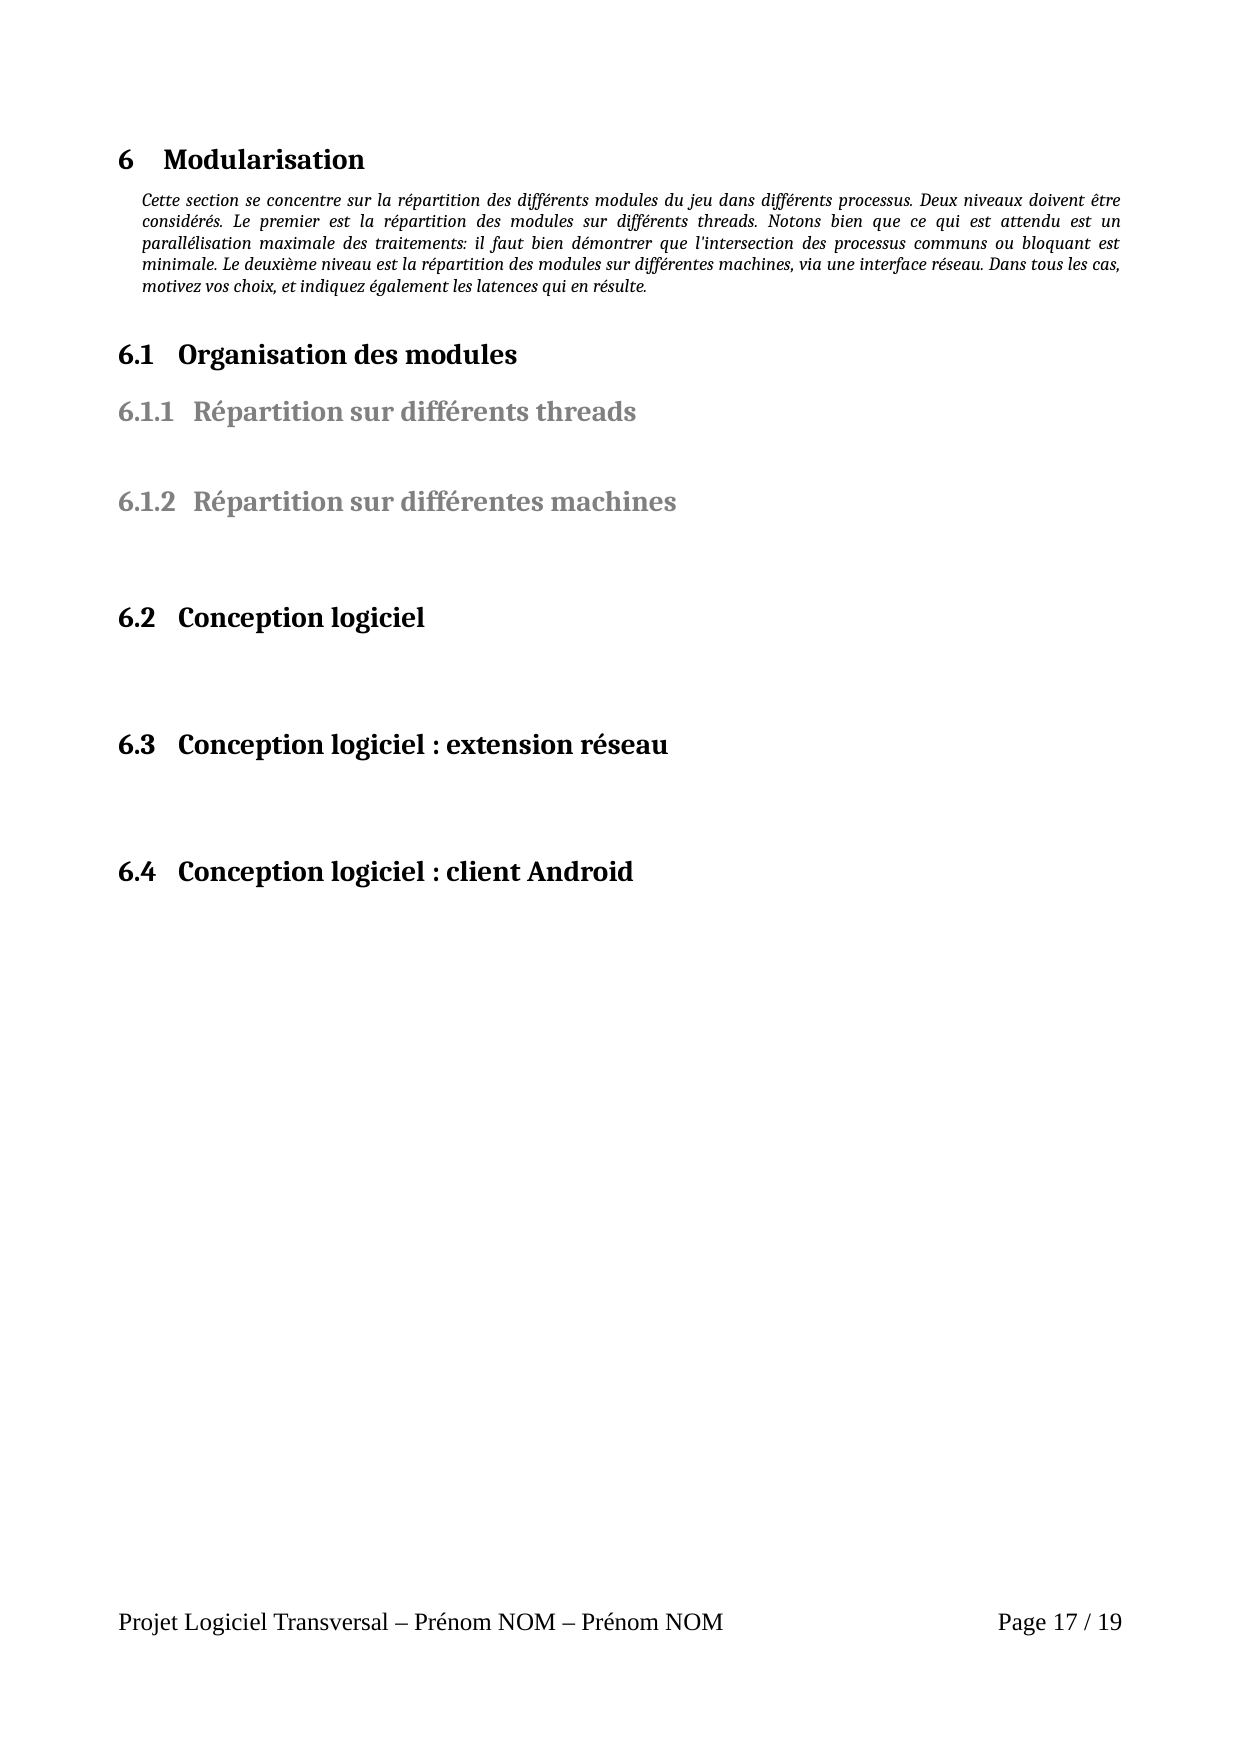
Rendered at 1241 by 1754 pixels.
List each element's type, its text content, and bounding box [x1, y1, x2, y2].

text Cette section se concentre sur la répartition des différents modules du jeu dans différents processus. Deux niveaux doivent être considérés. Le premier est la répartition des modules sur différents threads. Notons bien que ce qui est attendu est un parallélisation maximale des traitements: il faut bien démontrer que l'intersection des processus communs ou bloquant est minimale. Le deuxième niveau est la répartition des modules sur différentes machines, via une interface réseau. Dans tous les cas, motivez vos choix, et indiquez également les latences qui en résulte. [142, 189, 1122, 297]
subtitle Modularisation [118, 143, 1122, 177]
subtitle Répartition sur différentes machines [118, 485, 1122, 518]
subtitle Conception logiciel [118, 601, 1122, 634]
subtitle Conception logiciel : extension réseau [118, 728, 1122, 762]
subtitle Répartition sur différents threads [118, 396, 1122, 429]
subtitle Conception logiciel : client Android [118, 856, 1122, 889]
subtitle Organisation des modules [118, 338, 1122, 372]
